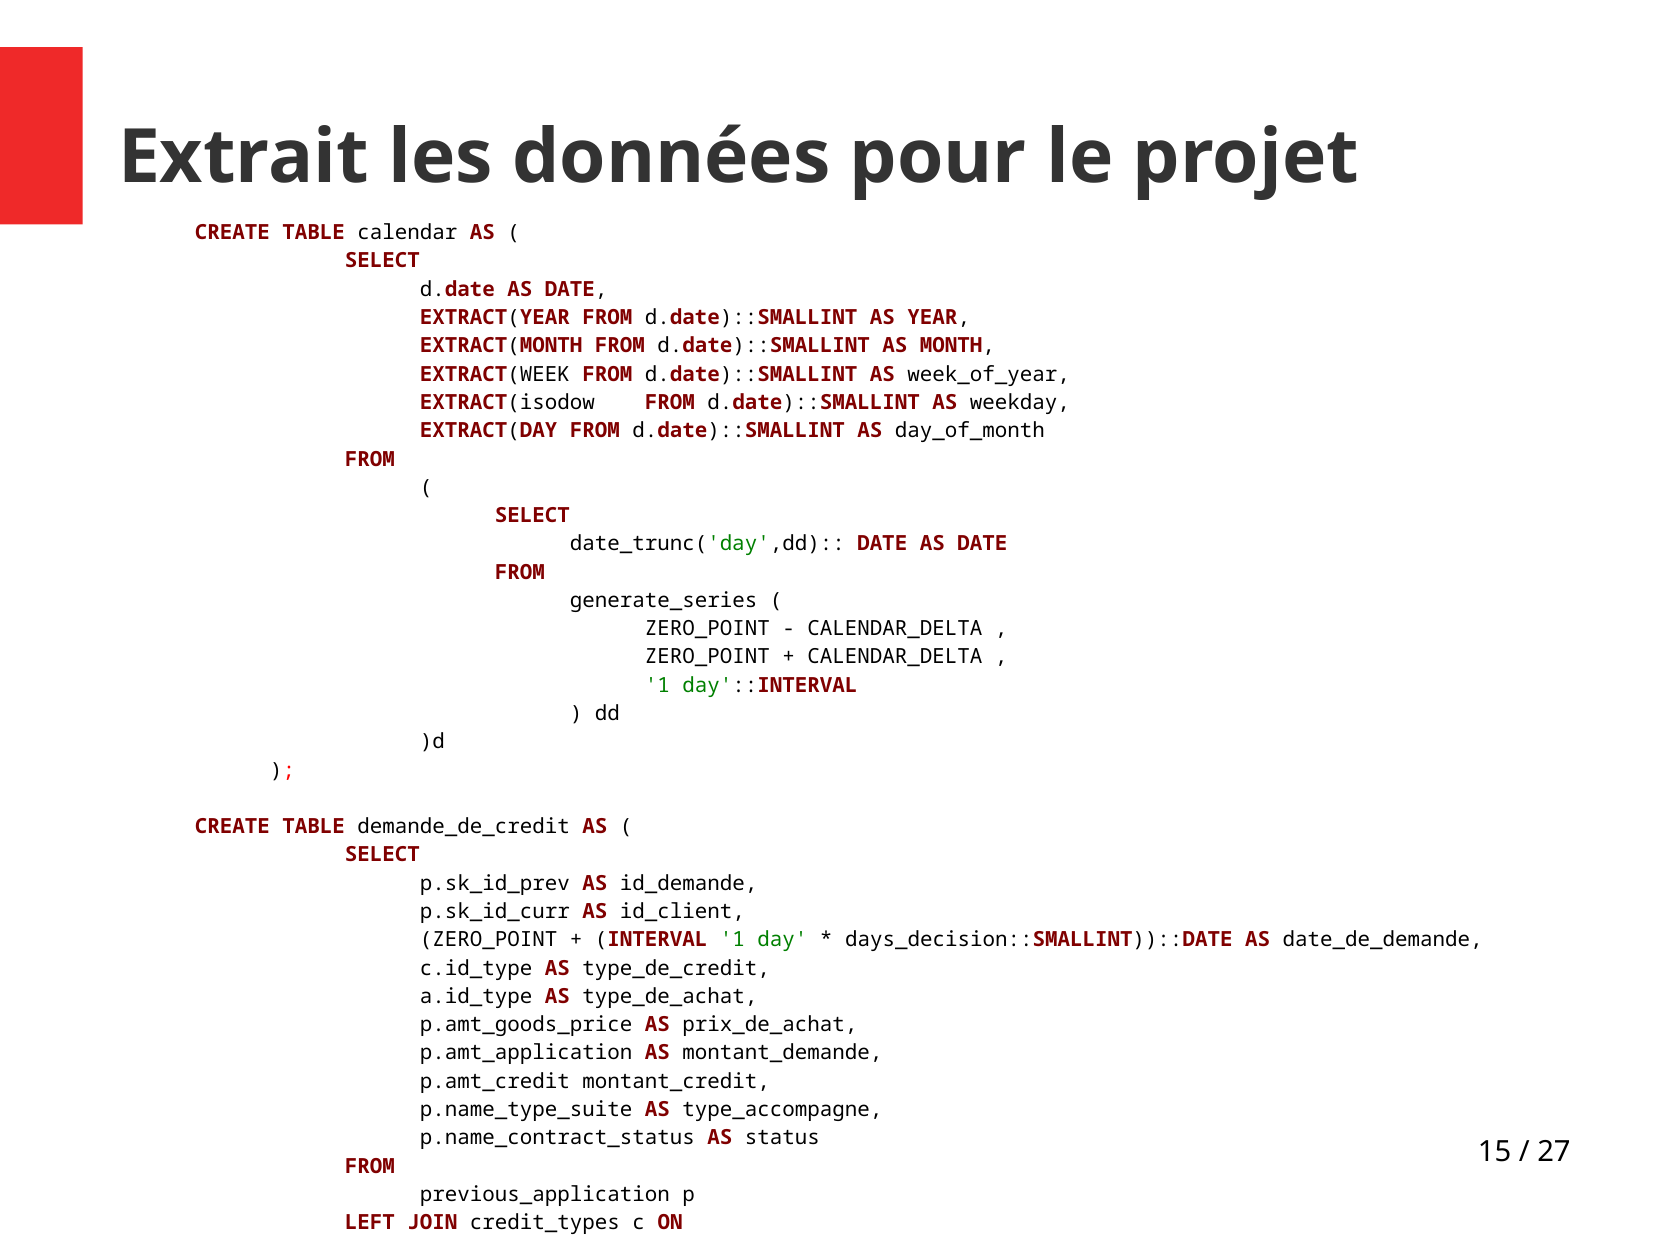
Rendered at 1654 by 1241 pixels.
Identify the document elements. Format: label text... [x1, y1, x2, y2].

text_box CREATE TABLE calendar AS ( SELECT d.date AS DATE, EXTRACT(YEAR FROM d.date)::SMALLINT AS YEAR, EXTRACT(MONTH FROM d.date)::SMALLINT AS MONTH, EXTRACT(WEEK FROM d.date)::SMALLINT AS week_of_year, EXTRACT(isodow FROM d.date)::SMALLINT AS weekday, EXTRACT(DAY FROM d.date)::SMALLINT AS day_of_month FROM ( SELECT date_trunc('day',dd):: DATE AS DATE FROM generate_series ( ZERO_POINT - CALENDAR_DELTA , ZERO_POINT + CALENDAR_DELTA , '1 day'::INTERVAL ) dd )d ); CREATE TABLE demande_de_credit AS ( SELECT p.sk_id_prev AS id_demande, p.sk_id_curr AS id_client, (ZERO_POINT + (INTERVAL '1 day' * days_decision::SMALLINT))::DATE AS date_de_demande, c.id_type AS type_de_credit, a.id_type AS type_de_achat, p.amt_goods_price AS prix_de_achat, p.amt_application AS montant_demande, p.amt_credit montant_credit, p.name_type_suite AS type_accompagne, p.name_contract_status AS status FROM previous_application p LEFT JOIN credit_types c ON c.nom_de_type = p.name_contract_type LEFT JOIN achat_types a ON a.nom_de_type = p.name_goods_category ); [105, 210, 1498, 1196]
title Extrait les données pour le projet [118, 49, 1571, 257]
